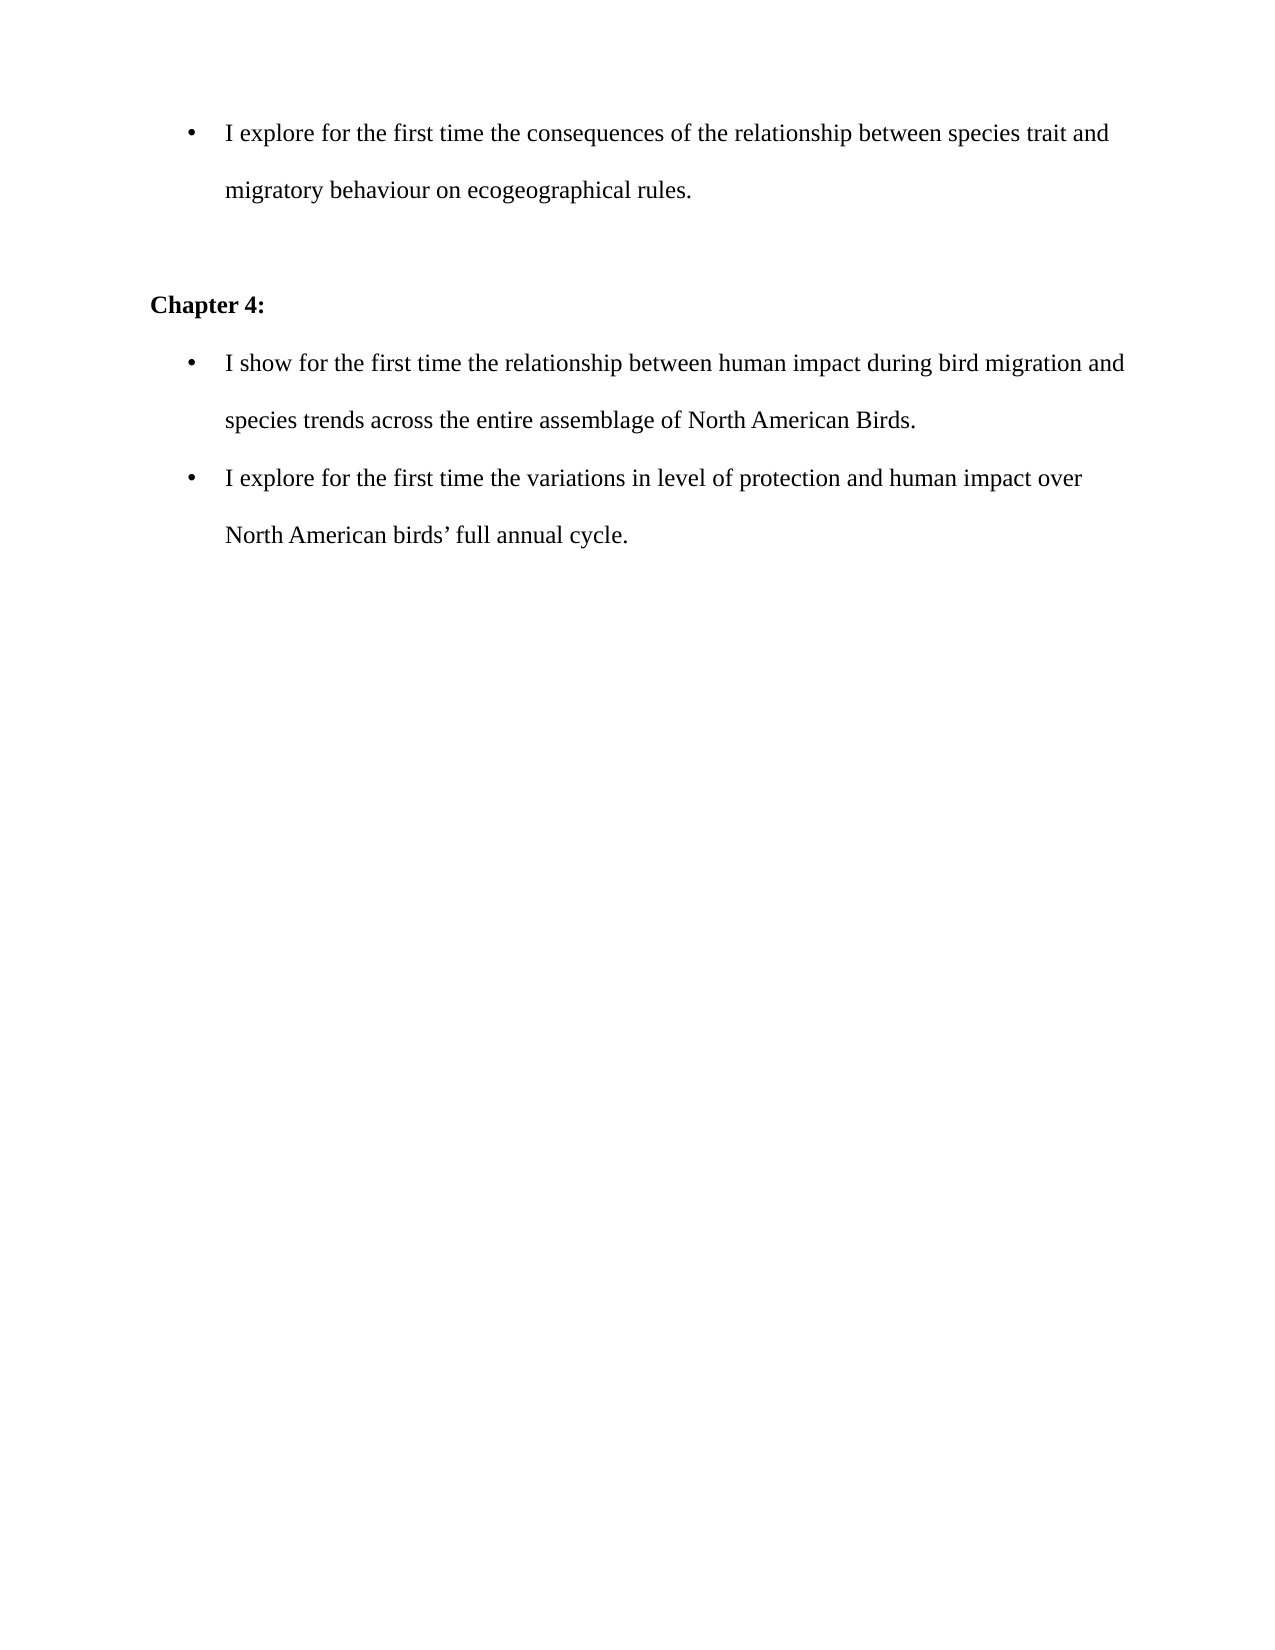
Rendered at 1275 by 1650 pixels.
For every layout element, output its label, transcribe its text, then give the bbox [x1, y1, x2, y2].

list I explore for the first time the consequences of the relationship between species trait and migratory behaviour on ecogeographical rules. [187, 118, 1125, 204]
list I show for the first time the relationship between human impact during bird migration and species trends across the entire assemblage of North American Birds. [187, 348, 1125, 434]
list I explore for the first time the variations in level of protection and human impact over North American birds’ full annual cycle. [187, 463, 1125, 549]
text Chapter 4: [150, 291, 1125, 319]
